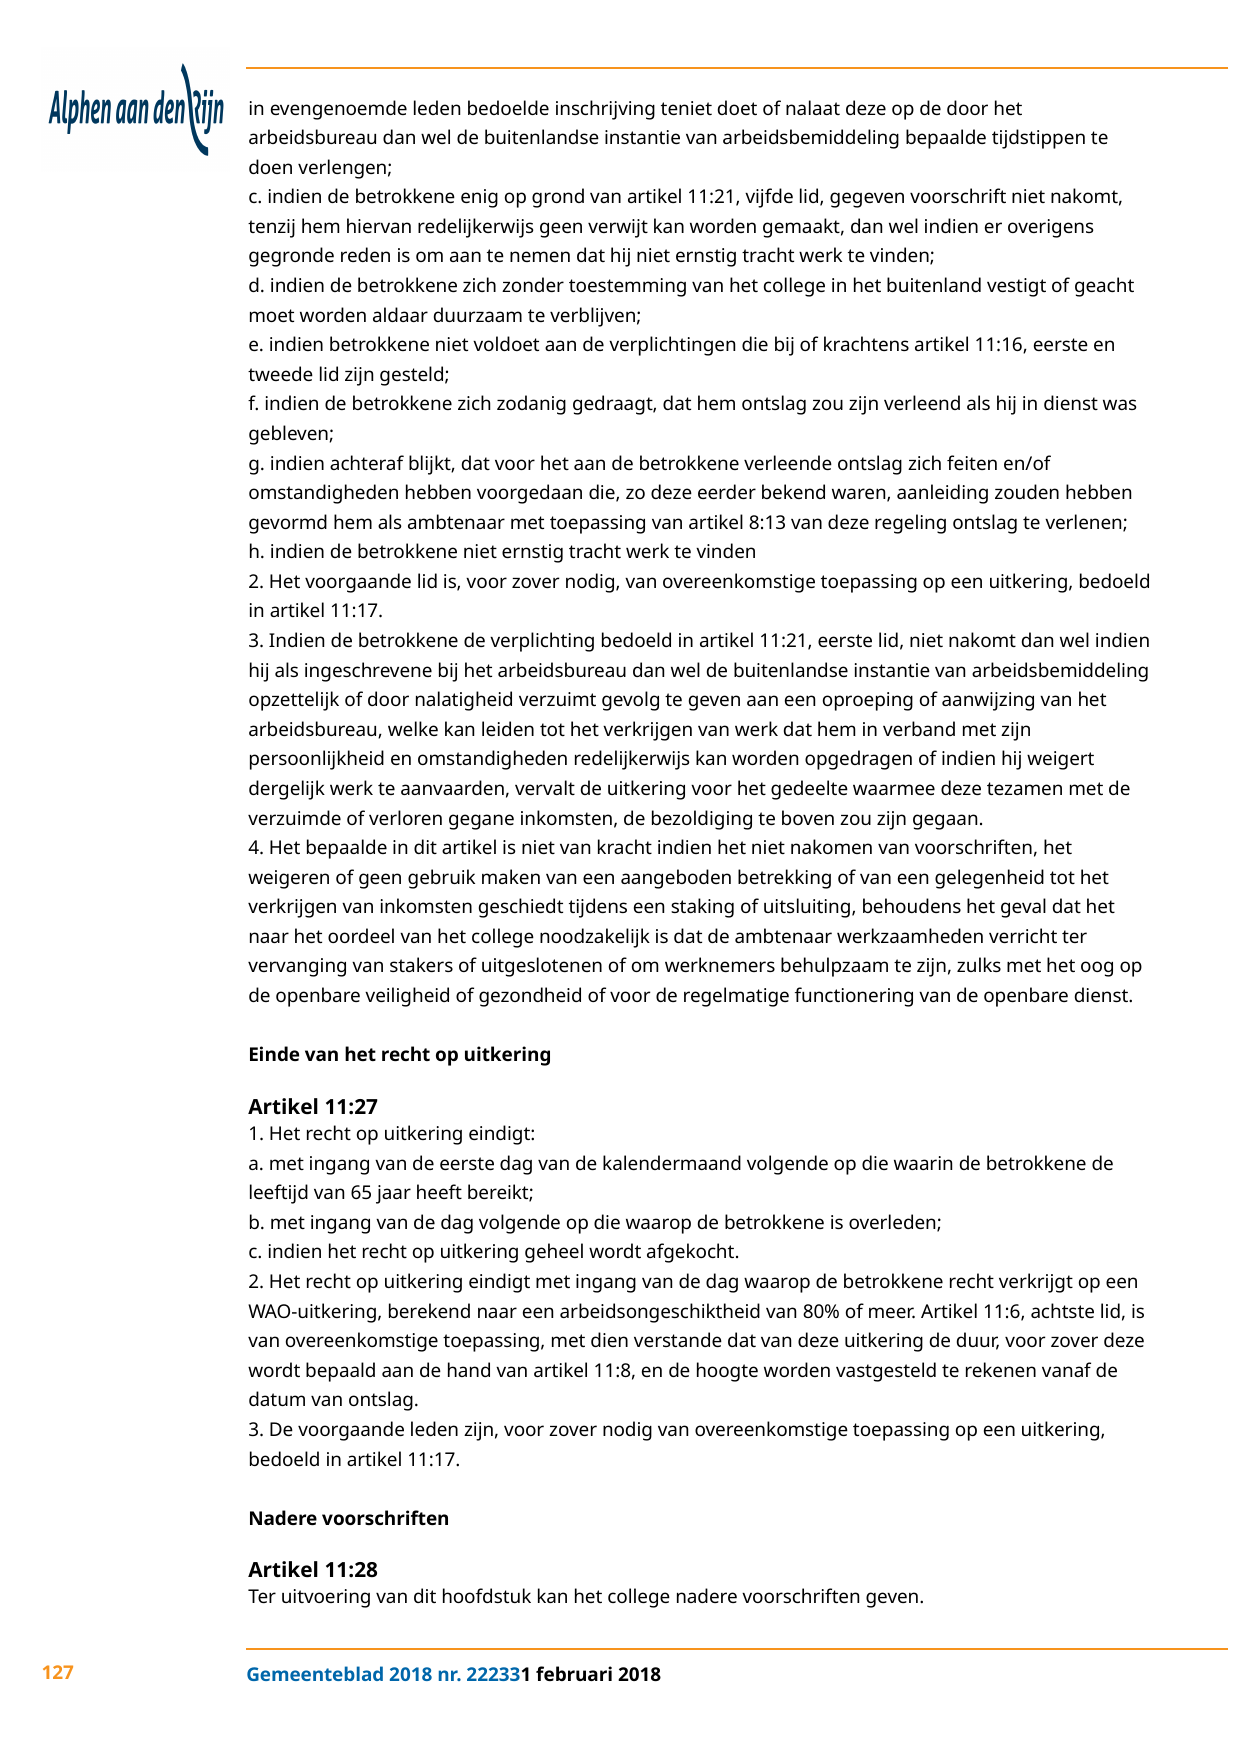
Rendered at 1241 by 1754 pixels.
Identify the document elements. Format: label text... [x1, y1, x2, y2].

text 3. Indien de betrokkene de verplichting bedoeld in artikel 11:21, eerste lid, niet nakomt dan wel indien hij als ingeschrevene bij het arbeidsbureau dan wel de buitenlandse instantie van arbeidsbemiddeling opzettelijk of door nalatigheid verzuimt gevolg te geven aan een oproeping of aanwijzing van het arbeidsbureau, welke kan leiden tot het verkrijgen van werk dat hem in verband met zijn persoonlijkheid en omstandigheden redelijkerwijs kan worden opgedragen of indien hij weigert dergelijk werk te aanvaarden, vervalt de uitkering voor het gedeelte waarmee deze tezamen met de verzuimde of verloren gegane inkomsten, de bezoldiging te boven zou zijn gegaan. [248, 627, 1152, 831]
text Nadere voorschriften [248, 1505, 1152, 1531]
text c. indien de betrokkene enig op grond van artikel 11:21, vijfde lid, gegeven voorschrift niet nakomt, tenzij hem hiervan redelijkerwijs geen verwijt kan worden gemaakt, dan wel indien er overigens gegronde reden is om aan te nemen dat hij niet ernstig tracht werk te vinden; [248, 183, 1152, 268]
text a. met ingang van de eerste dag van de kalendermaand volgende op die waarin de betrokkene de leeftijd van 65 jaar heeft bereikt; [248, 1150, 1152, 1205]
text in evengenoemde leden bedoelde inschrijving teniet doet of nalaat deze op de door het arbeidsbureau dan wel de buitenlandse instantie van arbeidsbemiddeling bepaalde tijdstippen te doen verlengen; [248, 95, 1152, 180]
text h. indien de betrokkene niet ernstig tracht werk te vinden [248, 538, 1152, 564]
text Artikel 11:27 [248, 1092, 1152, 1120]
text c. indien het recht op uitkering geheel wordt afgekocht. [248, 1239, 1152, 1264]
text Einde van het recht op uitkering [248, 1041, 1152, 1067]
text f. indien de betrokkene zich zodanig gedraagt, dat hem ontslag zou zijn verleend als hij in dienst was gebleven; [248, 391, 1152, 446]
text 2. Het voorgaande lid is, voor zover nodig, van overeenkomstige toepassing op een uitkering, bedoeld in artikel 11:17. [248, 568, 1152, 623]
text 2. Het recht op uitkering eindigt met ingang van de dag waarop de betrokkene recht verkrijgt op een WAO-uitkering, berekend naar een arbeidsongeschiktheid van 80% of meer. Artikel 11:6, achtste lid, is van overeenkomstige toepassing, met dien verstande dat van deze uitkering de duur, voor zover deze wordt bepaald aan de hand van artikel 11:8, en de hoogte worden vastgesteld te rekenen vanaf de datum van ontslag. [248, 1268, 1152, 1412]
text b. met ingang van de dag volgende op die waarop de betrokkene is overleden; [248, 1209, 1152, 1235]
text e. indien betrokkene niet voldoet aan de verplichtingen die bij of krachtens artikel 11:16, eerste en tweede lid zijn gesteld; [248, 331, 1152, 387]
text 3. De voorgaande leden zijn, voor zover nodig van overeenkomstige toepassing op een uitkering, bedoeld in artikel 11:17. [248, 1416, 1152, 1471]
text Artikel 11:28 [248, 1555, 1152, 1584]
text 1. Het recht op uitkering eindigt: [248, 1120, 1152, 1146]
picture [41, 47, 231, 172]
text 4. Het bepaalde in dit artikel is niet van kracht indien het niet nakomen van voorschriften, het weigeren of geen gebruik maken van een aangeboden betrekking of van een gelegenheid tot het verkrijgen van inkomsten geschiedt tijdens een staking of uitsluiting, behoudens het geval dat het naar het oordeel van het college noodzakelijk is dat de ambtenaar werkzaamheden verricht ter vervanging van stakers of uitgeslotenen of om werknemers behulpzaam te zijn, zulks met het oog op de openbare veiligheid of gezondheid of voor de regelmatige functionering van de openbare dienst. [248, 834, 1152, 1008]
text Ter uitvoering van dit hoofdstuk kan het college nadere voorschriften geven. [248, 1584, 1152, 1609]
text d. indien de betrokkene zich zonder toestemming van het college in het buitenland vestigt of geacht moet worden aldaar duurzaam te verblijven; [248, 272, 1152, 328]
text g. indien achteraf blijkt, dat voor het aan de betrokkene verleende ontslag zich feiten en/of omstandigheden hebben voorgedaan die, zo deze eerder bekend waren, aanleiding zouden hebben gevormd hem als ambtenaar met toepassing van artikel 8:13 van deze regeling ontslag te verlenen; [248, 450, 1152, 535]
